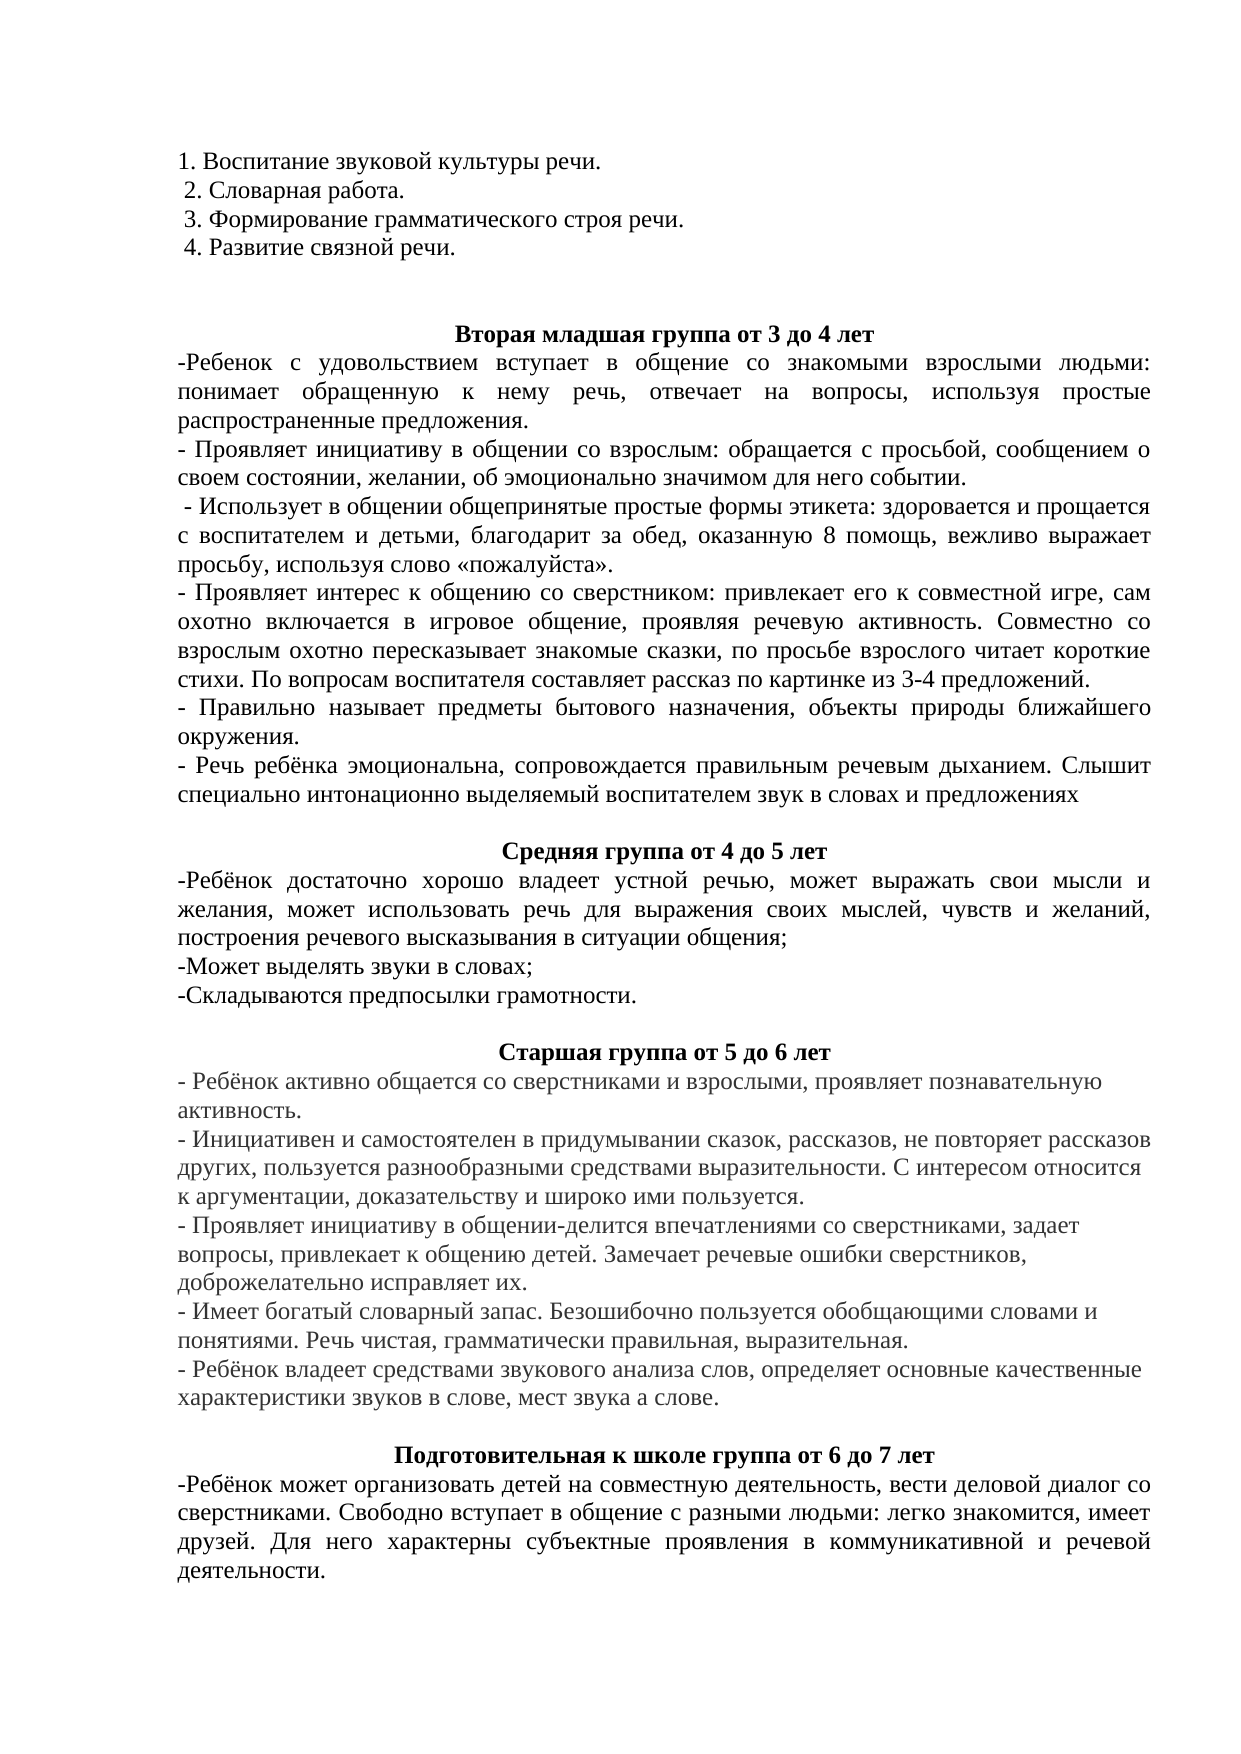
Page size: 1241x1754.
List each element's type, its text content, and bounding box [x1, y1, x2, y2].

text - Речь ребёнка эмоциональна, сопровождается правильным речевым дыханием. Слышит специально интонационно выделяемый воспитателем звук в словах и предложениях [177, 750, 1152, 807]
text Средняя группа от 4 до 5 лет [177, 836, 1152, 865]
text 1. Воспитание звуковой культуры речи. [177, 146, 1152, 175]
text - Проявляет инициативу в общении со взрослым: обращается с просьбой, сообщением о своем состоянии, желании, об эмоционально значимом для него событии. [177, 434, 1152, 491]
text - Проявляет интерес к общению со сверстником: привлекает его к совместной игре, сам охотно включается в игровое общение, проявляя речевую активность. Совместно со взрослым охотно пересказывает знакомые сказки, по просьбе взрослого читает короткие стихи. По вопросам воспитателя составляет рассказ по картинке из 3-4 предложений. [177, 577, 1152, 692]
text Старшая группа от 5 до 6 лет [177, 1037, 1152, 1066]
text -Ребёнок может организовать детей на совместную деятельность, вести деловой диалог со сверстниками. Свободно вступает в общение с разными людьми: легко знакомится, имеет друзей. Для него характерны субъектные проявления в коммуникативной и речевой деятельности. [177, 1469, 1152, 1584]
text -Складываются предпосылки грамотности. [177, 980, 1152, 1009]
text - Ребёнок активно общается со сверстниками и взрослыми, проявляет познавательную активность. [177, 1066, 1152, 1124]
text - Инициативен и самостоятелен в придумывании сказок, рассказов, не повторяет рассказов других, пользуется разнообразными средствами выразительности. С интересом относится к аргументации, доказательству и широко ими пользуется. [177, 1124, 1152, 1210]
text 4. Развитие связной речи. [177, 232, 1152, 261]
text - Имеет богатый словарный запас. Безошибочно пользуется обобщающими словами и понятиями. Речь чистая, грамматически правильная, выразительная. [177, 1296, 1152, 1354]
text Вторая младшая группа от 3 до 4 лет [177, 319, 1152, 347]
text Подготовительная к школе группа от 6 до 7 лет [177, 1440, 1152, 1469]
text - Ребёнок владеет средствами звукового анализа слов, определяет основные качественные характеристики звуков в слове, мест звука а слове. [177, 1354, 1152, 1411]
text - Правильно называет предметы бытового назначения, объекты природы ближайшего окружения. [177, 692, 1152, 750]
text - Использует в общении общепринятые простые формы этикета: здоровается и прощается с воспитателем и детьми, благодарит за обед, оказанную 8 помощь, вежливо выражает просьбу, используя слово «пожалуйста». [177, 491, 1152, 577]
text 3. Формирование грамматического строя речи. [177, 204, 1152, 232]
text 2. Словарная работа. [177, 175, 1152, 204]
text -Ребёнок достаточно хорошо владеет устной речью, может выражать свои мысли и желания, может использовать речь для выражения своих мыслей, чувств и желаний, построения речевого высказывания в ситуации общения; [177, 865, 1152, 951]
text -Ребенок с удовольствием вступает в общение со знакомыми взрослыми людьми: понимает обращенную к нему речь, отвечает на вопросы, используя простые распространенные предложения. [177, 347, 1152, 434]
text -Может выделять звуки в словах; [177, 951, 1152, 980]
text - Проявляет инициативу в общении-делится впечатлениями со сверстниками, задает вопросы, привлекает к общению детей. Замечает речевые ошибки сверстников, доброжелательно исправляет их. [177, 1210, 1152, 1296]
